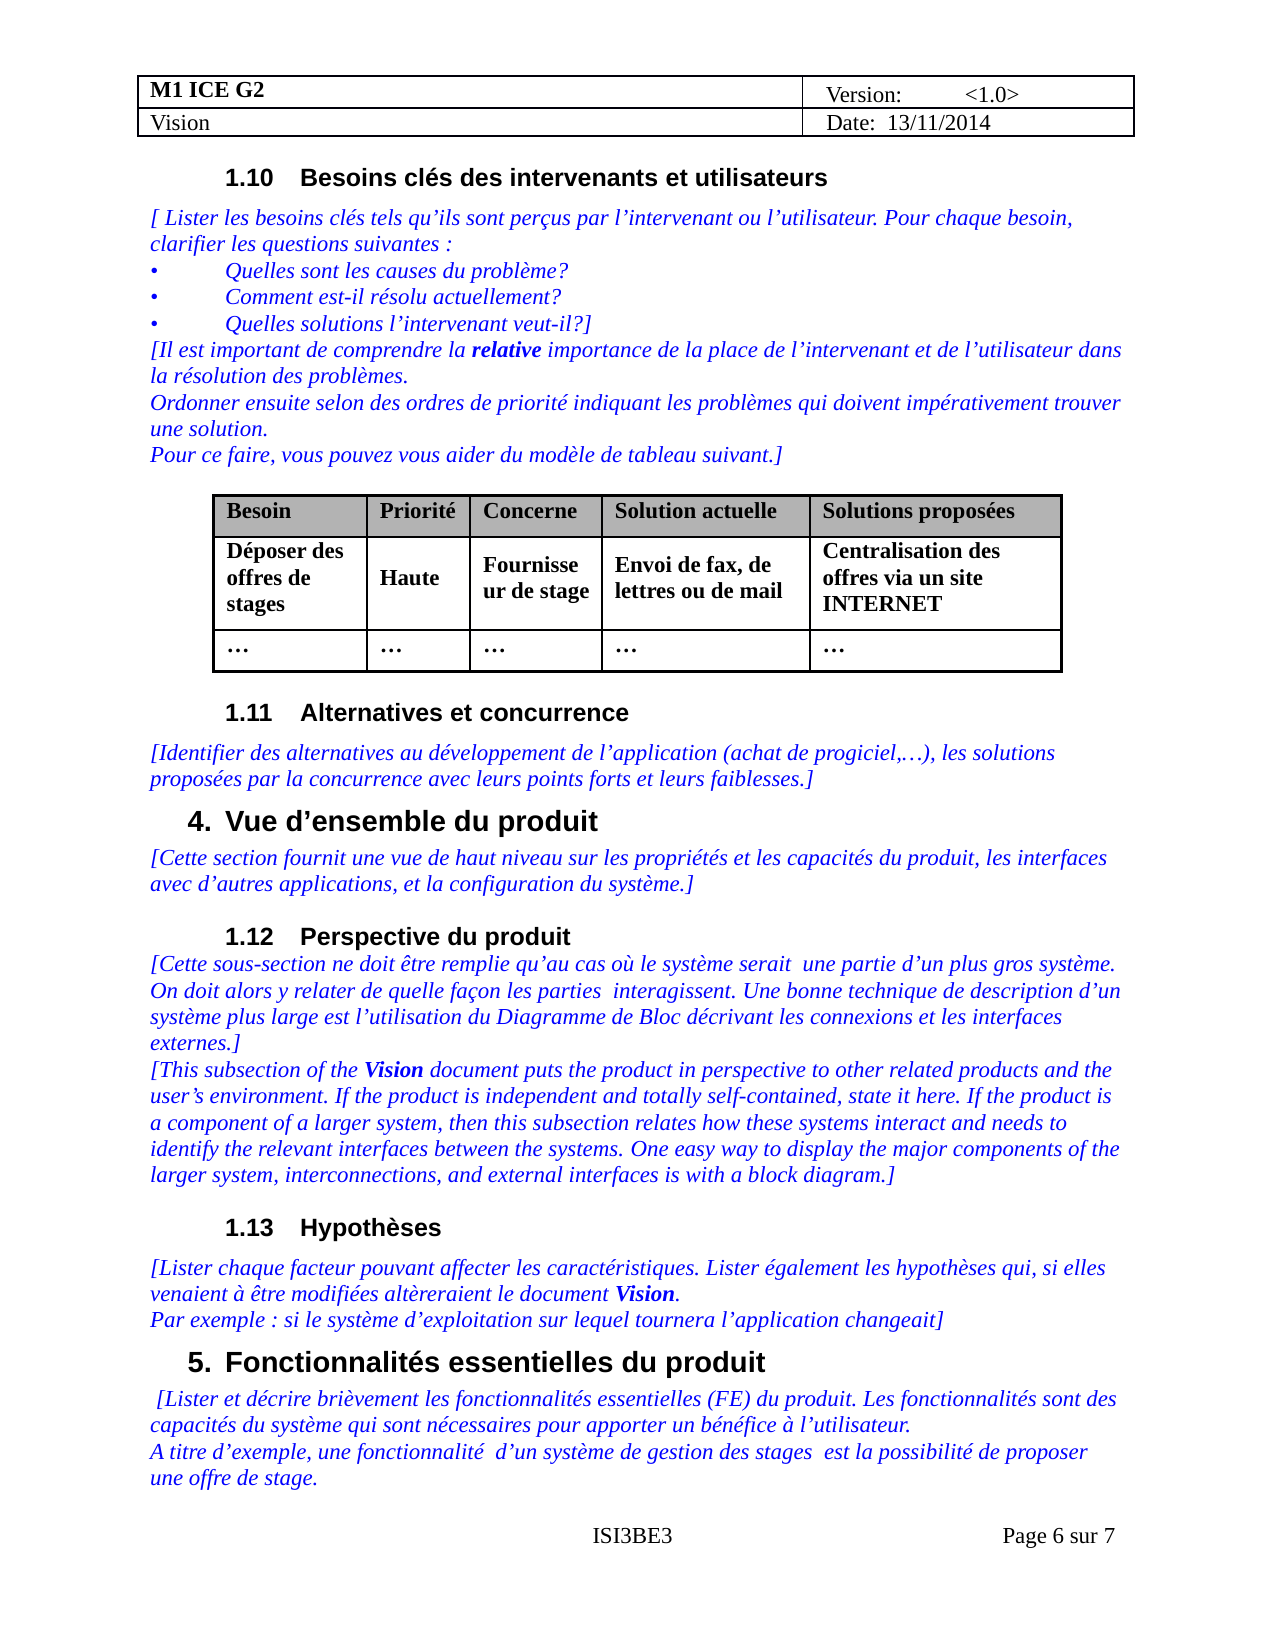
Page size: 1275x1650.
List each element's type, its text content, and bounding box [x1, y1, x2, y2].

subtitle Alternatives et concurrence [225, 698, 1125, 726]
table_cell … [811, 631, 1060, 669]
table_header Besoin [215, 497, 366, 536]
text [Cette sous-section ne doit être remplie qu’au cas où le système serait une partie d’un plus gros système. On doit alors y relater de quelle façon les parties interagissent. Une bonne technique de description d’un système plus large est l’utilisation du Diagramme de Bloc décrivant les connexions et les interfaces externes.] [150, 950, 1125, 1056]
table_header Priorité [368, 497, 469, 536]
subtitle Vue d’ensemble du produit [187, 804, 1125, 838]
text Ordonner ensuite selon des ordres de priorité indiquant les problèmes qui doivent impérativement trouver une solution. [150, 389, 1125, 441]
text [Identifier des alternatives au développement de l’application (achat de progiciel,…), les solutions proposées par la concurrence avec leurs points forts et leurs faiblesses.] [150, 739, 1125, 792]
table_cell … [215, 631, 366, 669]
text A titre d’exemple, une fonctionnalité d’un système de gestion des stages est la possibilité de proposer une offre de stage. [150, 1438, 1125, 1491]
subtitle Besoins clés des intervenants et utilisateurs [225, 163, 1125, 192]
table_cell Centralisation des offres via un site INTERNET [811, 538, 1060, 629]
subtitle Fonctionnalités essentielles du produit [187, 1345, 1125, 1379]
text Par exemple : si le système d’exploitation sur lequel tournera l’application changeait] [150, 1307, 1125, 1333]
subtitle Perspective du produit [225, 922, 1125, 950]
text [This subsection of the Vision document puts the product in perspective to other related products and the user’s environment. If the product is independent and totally self-contained, state it here. If the product is a component of a larger system, then this subsection relates how these systems interact and needs to identify the relevant interfaces between the systems. One easy way to display the major components of the larger system, interconnections, and external interfaces is with a block diagram.] [150, 1056, 1125, 1188]
text • Quelles solutions l’intervenant veut-il?] [150, 309, 1125, 336]
table_header Concerne [471, 497, 601, 536]
table_cell … [368, 631, 469, 669]
table_cell Fournisseur de stage [471, 538, 601, 629]
table_cell … [603, 631, 809, 669]
table_header Solution actuelle [603, 497, 809, 536]
table_cell … [471, 631, 601, 669]
table_header Solutions proposées [811, 497, 1060, 536]
text [Lister chaque facteur pouvant affecter les caractéristiques. Lister également les hypothèses qui, si elles venaient à être modifiées altèreraient le document Vision. [150, 1254, 1125, 1307]
subtitle Hypothèses [225, 1213, 1125, 1241]
text • Quelles sont les causes du problème? [150, 257, 1125, 283]
text [Cette section fournit une vue de haut niveau sur les propriétés et les capacités du produit, les interfaces avec d’autres applications, et la configuration du système.] [150, 844, 1125, 897]
text Pour ce faire, vous pouvez vous aider du modèle de tableau suivant.] [150, 441, 1125, 468]
table_cell Haute [368, 538, 469, 629]
text • Comment est-il résolu actuellement? [150, 283, 1125, 309]
text [Il est important de comprendre la relative importance de la place de l’intervenant et de l’utilisateur dans la résolution des problèmes. [150, 336, 1125, 389]
text [ Lister les besoins clés tels qu’ils sont perçus par l’intervenant ou l’utilisateur. Pour chaque besoin, clarifier les questions suivantes : [150, 204, 1125, 257]
table_cell Déposer des offres de stages [215, 538, 366, 629]
table_cell Envoi de fax, de lettres ou de mail [603, 538, 809, 629]
text [Lister et décrire brièvement les fonctionnalités essentielles (FE) du produit. Les fonctionnalités sont des capacités du système qui sont nécessaires pour apporter un bénéfice à l’utilisateur. [150, 1385, 1125, 1438]
